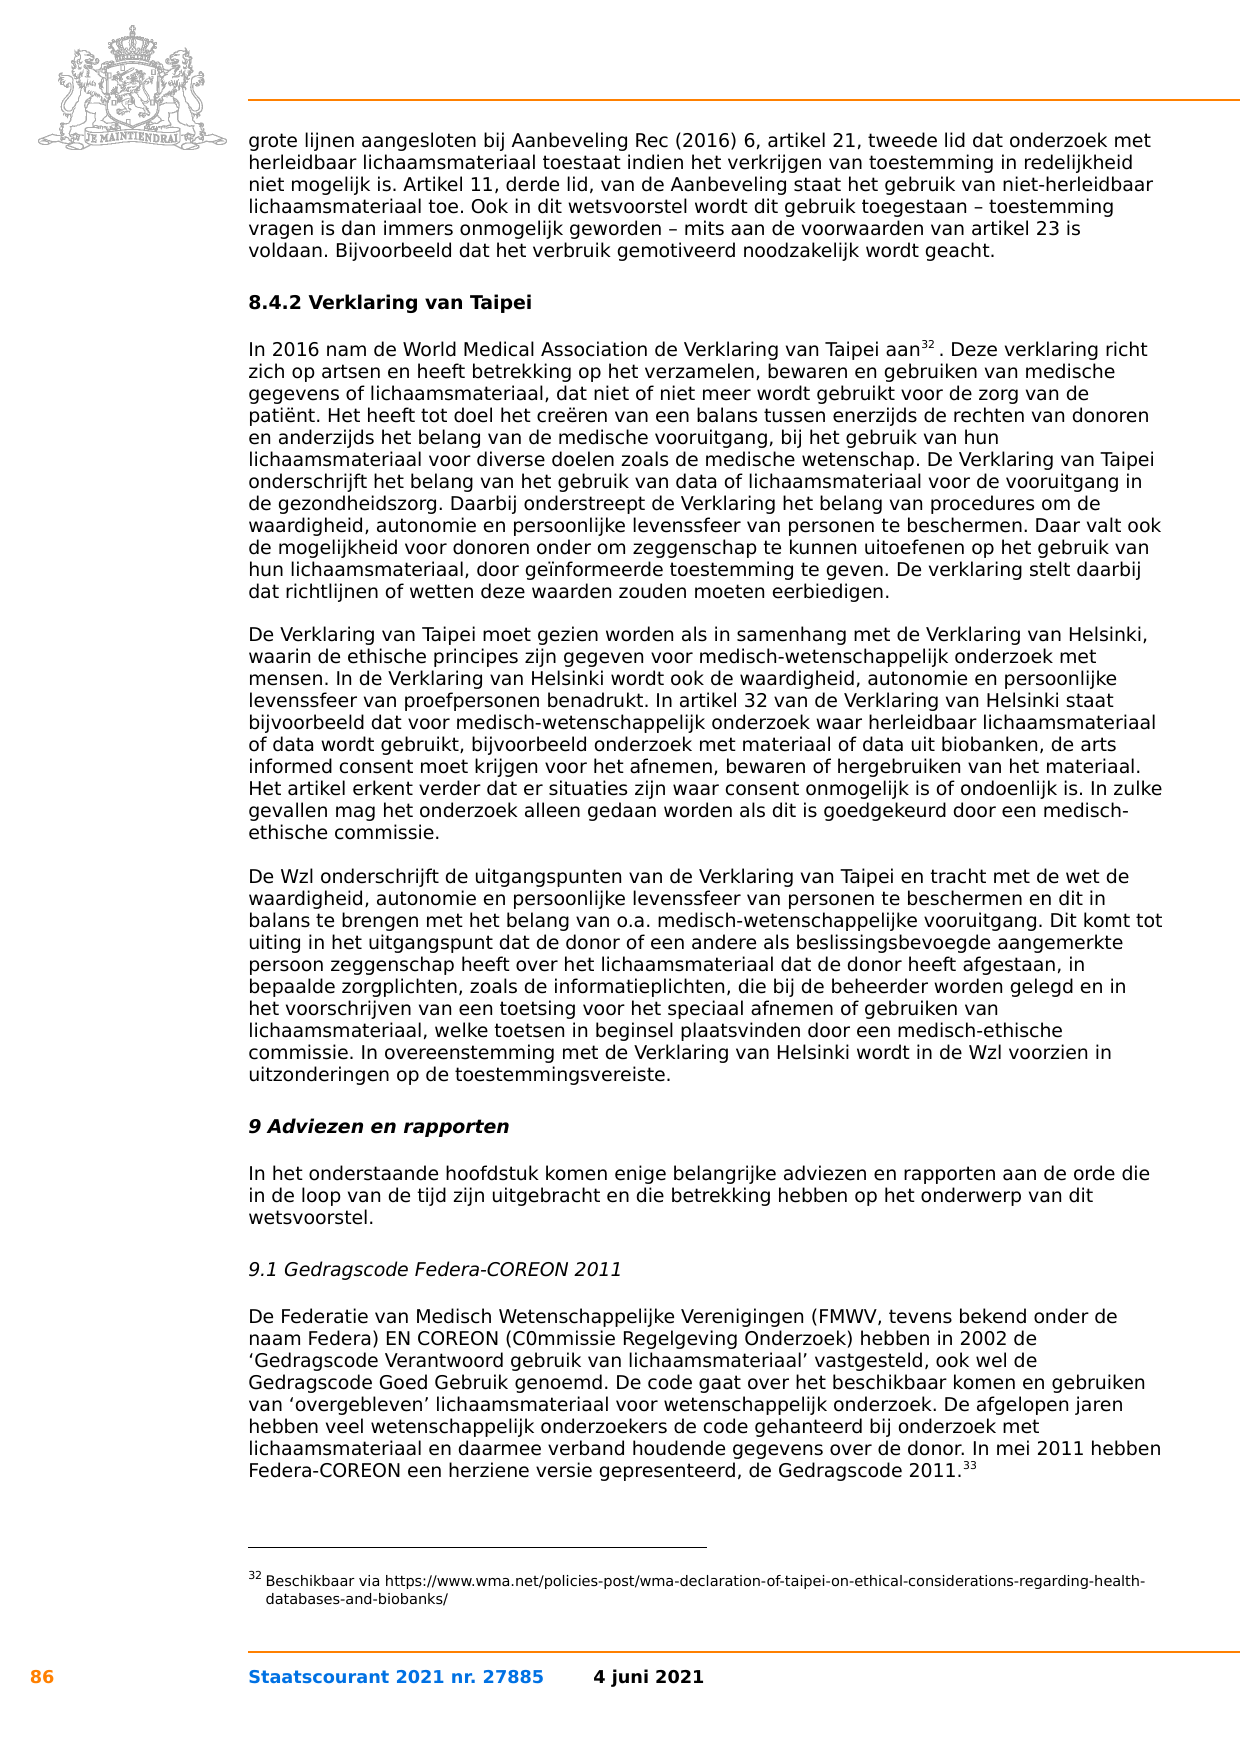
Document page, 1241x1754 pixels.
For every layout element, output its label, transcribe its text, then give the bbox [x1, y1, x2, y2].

text In het onderstaande hoofdstuk komen enige belangrijke adviezen en rapporten aan de orde die in de loop van de tijd zijn uitgebracht en die betrekking hebben op het onderwerp van dit wetsvoorstel. [248, 1163, 1163, 1229]
text Beschikbaar via https://www.wma.net/policies-post/wma-declaration-of-taipei-on-ethical-considerations-regarding-health-databases-and-biobanks/ [248, 1569, 1163, 1608]
text grote lijnen aangesloten bij Aanbeveling Rec (2016) 6, artikel 21, tweede lid dat onderzoek met herleidbaar lichaamsmateriaal toestaat indien het verkrijgen van toestemming in redelijkheid niet mogelijk is. Artikel 11, derde lid, van de Aanbeveling staat het gebruik van niet-herleidbaar lichaamsmateriaal toe. Ook in dit wetsvoorstel wordt dit gebruik toegestaan – toestemming vragen is dan immers onmogelijk geworden – mits aan de voorwaarden van artikel 23 is voldaan. Bijvoorbeeld dat het verbruik gemotiveerd noodzakelijk wordt geacht. [248, 130, 1163, 262]
text De Verklaring van Taipei moet gezien worden als in samenhang met de Verklaring van Helsinki, waarin de ethische principes zijn gegeven voor medisch-wetenschappelijk onderzoek met mensen. In de Verklaring van Helsinki wordt ook de waardigheid, autonomie en persoonlijke levenssfeer van proefpersonen benadrukt. In artikel 32 van de Verklaring van Helsinki staat bijvoorbeeld dat voor medisch-wetenschappelijk onderzoek waar herleidbaar lichaamsmateriaal of data wordt gebruikt, bijvoorbeeld onderzoek met materiaal of data uit biobanken, de arts informed consent moet krijgen voor het afnemen, bewaren of hergebruiken van het materiaal. Het artikel erkent verder dat er situaties zijn waar consent onmogelijk is of ondoenlijk is. In zulke gevallen mag het onderzoek alleen gedaan worden als dit is goedgekeurd door een medisch-ethische commissie. [248, 624, 1163, 844]
subtitle 8.4.2 Verklaring van Taipei [248, 292, 1163, 314]
text In 2016 nam de World Medical Association de Verklaring van Taipei aan. Deze verklaring richt zich op artsen en heeft betrekking op het verzamelen, bewaren en gebruiken van medische gegevens of lichaamsmateriaal, dat niet of niet meer wordt gebruikt voor de zorg van de patiënt. Het heeft tot doel het creëren van een balans tussen enerzijds de rechten van donoren en anderzijds het belang van de medische vooruitgang, bij het gebruik van hun lichaamsmateriaal voor diverse doelen zoals de medische wetenschap. De Verklaring van Taipei onderschrijft het belang van het gebruik van data of lichaamsmateriaal voor de vooruitgang in de gezondheidszorg. Daarbij onderstreept de Verklaring het belang van procedures om de waardigheid, autonomie en persoonlijke levenssfeer van personen te beschermen. Daar valt ook de mogelijkheid voor donoren onder om zeggenschap te kunnen uitoefenen op het gebruik van hun lichaamsmateriaal, door geïnformeerde toestemming te geven. De verklaring stelt daarbij dat richtlijnen of wetten deze waarden zouden moeten eerbiedigen. [248, 339, 1163, 602]
subtitle 9.1 Gedragscode Federa-COREON 2011 [248, 1259, 1163, 1281]
text De Wzl onderschrijft de uitgangspunten van de Verklaring van Taipei en tracht met de wet de waardigheid, autonomie en persoonlijke levenssfeer van personen te beschermen en dit in balans te brengen met het belang van o.a. medisch-wetenschappelijke vooruitgang. Dit komt tot uiting in het uitgangspunt dat de donor of een andere als beslissingsbevoegde aangemerkte persoon zeggenschap heeft over het lichaamsmateriaal dat de donor heeft afgestaan, in bepaalde zorgplichten, zoals de informatieplichten, die bij de beheerder worden gelegd en in het voorschrijven van een toetsing voor het speciaal afnemen of gebruiken van lichaamsmateriaal, welke toetsen in beginsel plaatsvinden door een medisch-ethische commissie. In overeenstemming met de Verklaring van Helsinki wordt in de Wzl voorzien in uitzonderingen op de toestemmingsvereiste. [248, 866, 1163, 1086]
text De Federatie van Medisch Wetenschappelijke Verenigingen (FMWV, tevens bekend onder de naam Federa) EN COREON (C0mmissie Regelgeving Onderzoek) hebben in 2002 de ‘Gedragscode Verantwoord gebruik van lichaamsmateriaal’ vastgesteld, ook wel de Gedragscode Goed Gebruik genoemd. De code gaat over het beschikbaar komen en gebruiken van ‘overgebleven’ lichaamsmateriaal voor wetenschappelijk onderzoek. De afgelopen jaren hebben veel wetenschappelijk onderzoekers de code gehanteerd bij onderzoek met lichaamsmateriaal en daarmee verband houdende gegevens over de donor. In mei 2011 hebben Federa-COREON een herziene versie gepresenteerd, de Gedragscode 2011. [248, 1306, 1163, 1482]
picture [38, 25, 227, 150]
subtitle 9 Adviezen en rapporten [248, 1116, 1163, 1138]
